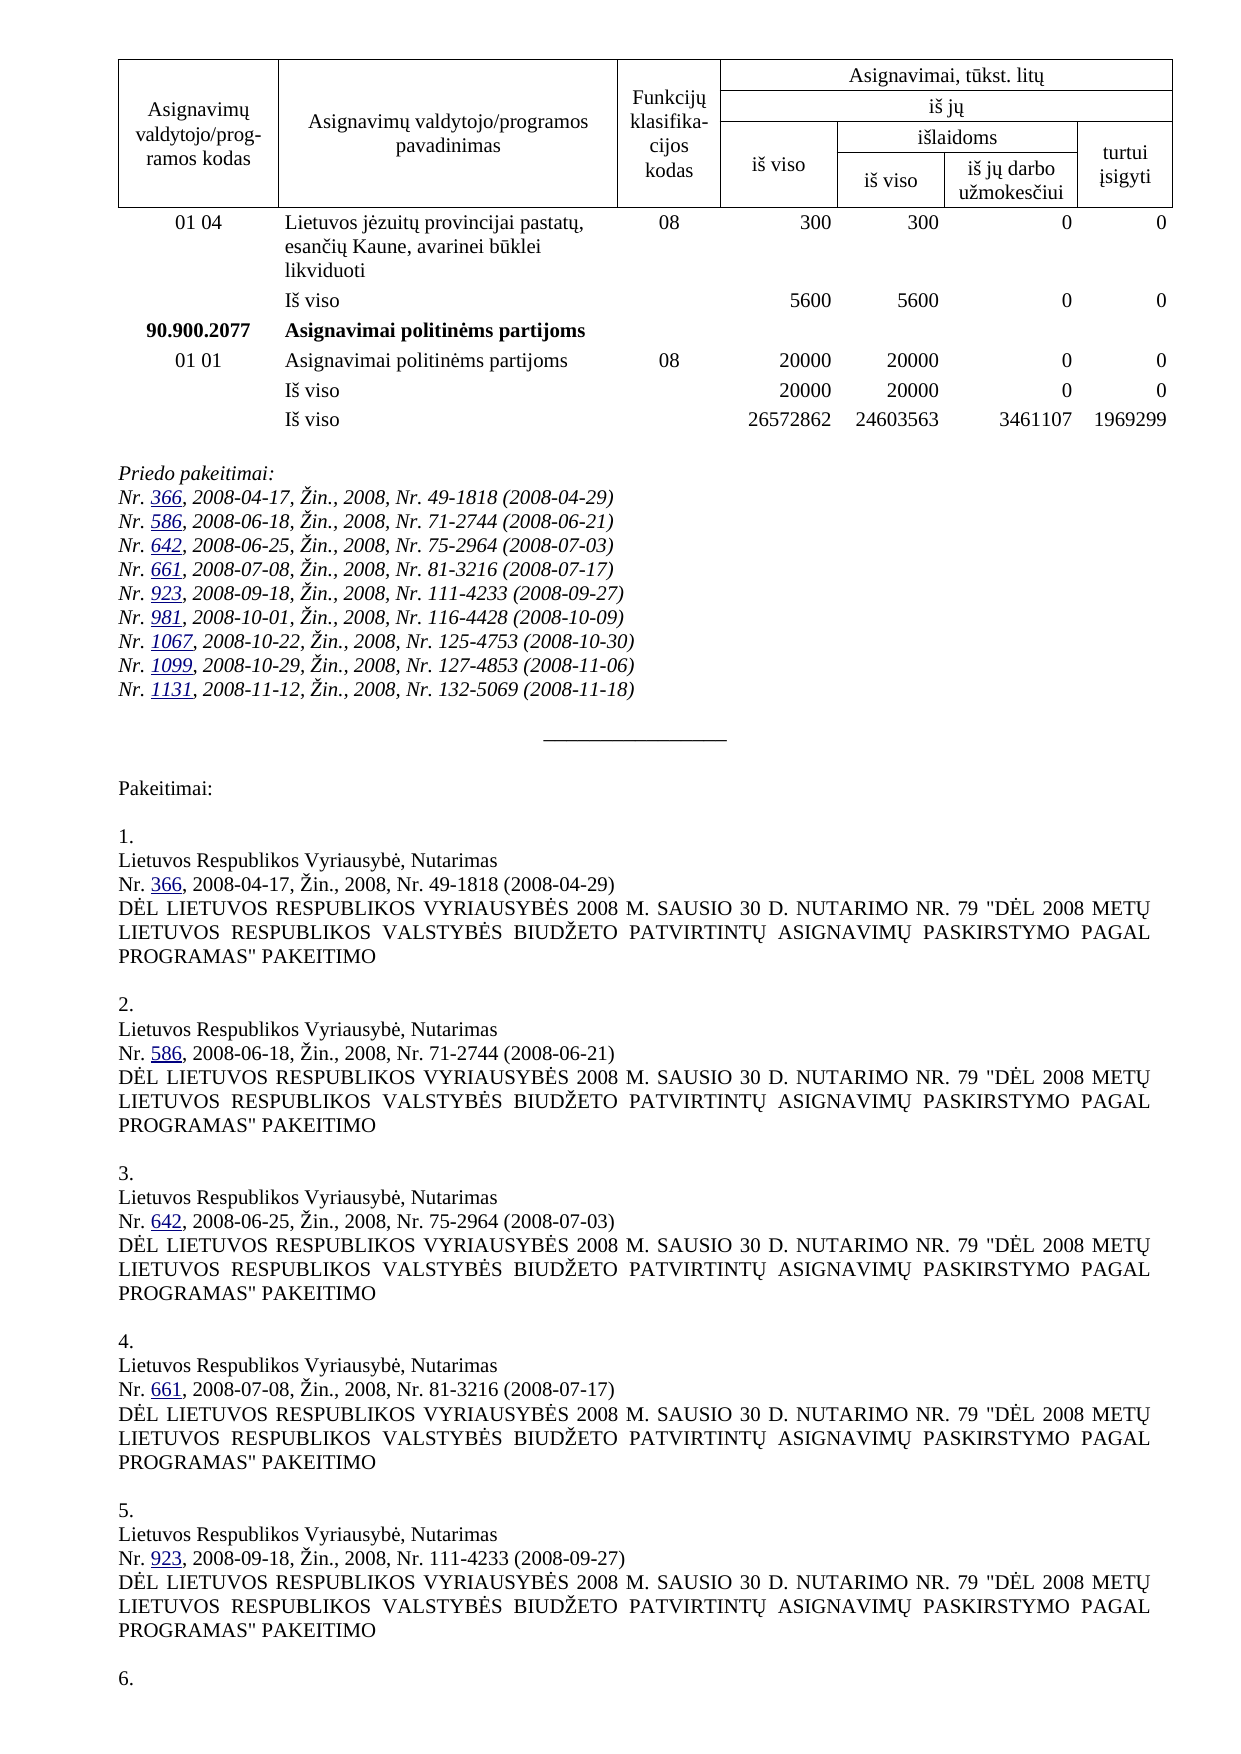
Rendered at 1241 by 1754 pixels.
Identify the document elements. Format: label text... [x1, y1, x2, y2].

text Pakeitimai: [118, 776, 1152, 800]
table_cell 1969299 [1078, 405, 1172, 434]
text 1. [118, 824, 1152, 848]
table_cell 24603563 [837, 405, 944, 434]
text Nr. 923, 2008-09-18, Žin., 2008, Nr. 111-4233 (2008-09-27) [118, 581, 1152, 605]
text –––––––––––––––– [118, 725, 1152, 752]
text Nr. 661, 2008-07-08, Žin., 2008, Nr. 81-3216 (2008-07-17) [118, 557, 1152, 581]
table_cell 300 [720, 208, 837, 285]
table_cell 5600 [837, 285, 944, 315]
table_cell 01 04 [118, 208, 278, 285]
text Nr. 366, 2008-04-17, Žin., 2008, Nr. 49-1818 (2008-04-29) [118, 485, 1152, 509]
table_cell Asignavimai politinėms partijoms [279, 345, 618, 374]
table_cell Iš viso [279, 285, 618, 315]
table_cell 3461107 [945, 405, 1078, 434]
table_cell 0 [1078, 208, 1172, 285]
table_header Asignavimai, tūkst. litų [721, 60, 1172, 90]
text Nr. 586, 2008-06-18, Žin., 2008, Nr. 71-2744 (2008-06-21) [118, 1041, 1152, 1064]
table_cell 01 01 [118, 345, 278, 374]
text DĖL LIETUVOS RESPUBLIKOS VYRIAUSYBĖS 2008 M. SAUSIO 30 D. NUTARIMO NR. 79 "DĖL 2008 METŲ LIETUVOS RESPUBLIKOS VALSTYBĖS BIUDŽETO PATVIRTINTŲ ASIGNAVIMŲ PASKIRSTYMO PAGAL PROGRAMAS" PAKEITIMO [118, 1401, 1152, 1474]
text 2. [118, 992, 1152, 1016]
table_cell 20000 [837, 375, 944, 404]
table_cell 0 [945, 345, 1078, 374]
table_cell 20000 [837, 345, 944, 374]
table_cell [618, 315, 720, 345]
text DĖL LIETUVOS RESPUBLIKOS VYRIAUSYBĖS 2008 M. SAUSIO 30 D. NUTARIMO NR. 79 "DĖL 2008 METŲ LIETUVOS RESPUBLIKOS VALSTYBĖS BIUDŽETO PATVIRTINTŲ ASIGNAVIMŲ PASKIRSTYMO PAGAL PROGRAMAS" PAKEITIMO [118, 896, 1152, 968]
text Lietuvos Respublikos Vyriausybė, Nutarimas [118, 1522, 1152, 1546]
table_header Asignavimų valdytojo/prog-ramos kodas [119, 60, 278, 207]
table_cell 5600 [720, 285, 837, 315]
text Nr. 586, 2008-06-18, Žin., 2008, Nr. 71-2744 (2008-06-21) [118, 509, 1152, 533]
table_cell Iš viso [279, 405, 618, 434]
table_cell 20000 [720, 345, 837, 374]
table_cell [118, 375, 278, 404]
table_cell 26572862 [720, 405, 837, 434]
table_cell 0 [945, 208, 1078, 285]
table_cell išlaidoms [838, 122, 1077, 152]
table_cell iš jų darbo užmokesčiui [945, 153, 1077, 207]
table_cell 300 [837, 208, 944, 285]
table_cell [618, 375, 720, 404]
text Nr. 923, 2008-09-18, Žin., 2008, Nr. 111-4233 (2008-09-27) [118, 1546, 1152, 1570]
table_header Asignavimų valdytojo/programos pavadinimas [279, 60, 617, 207]
table_cell Iš viso [279, 375, 618, 404]
text DĖL LIETUVOS RESPUBLIKOS VYRIAUSYBĖS 2008 M. SAUSIO 30 D. NUTARIMO NR. 79 "DĖL 2008 METŲ LIETUVOS RESPUBLIKOS VALSTYBĖS BIUDŽETO PATVIRTINTŲ ASIGNAVIMŲ PASKIRSTYMO PAGAL PROGRAMAS" PAKEITIMO [118, 1064, 1152, 1137]
table_cell [837, 315, 944, 345]
text Lietuvos Respublikos Vyriausybė, Nutarimas [118, 848, 1152, 872]
table_cell [720, 315, 837, 345]
text Lietuvos Respublikos Vyriausybė, Nutarimas [118, 1016, 1152, 1041]
table_cell iš viso [838, 153, 944, 207]
table_cell Asignavimai politinėms partijoms [279, 315, 618, 345]
text 4. [118, 1329, 1152, 1353]
table_cell 08 [618, 345, 720, 374]
text DĖL LIETUVOS RESPUBLIKOS VYRIAUSYBĖS 2008 M. SAUSIO 30 D. NUTARIMO NR. 79 "DĖL 2008 METŲ LIETUVOS RESPUBLIKOS VALSTYBĖS BIUDŽETO PATVIRTINTŲ ASIGNAVIMŲ PASKIRSTYMO PAGAL PROGRAMAS" PAKEITIMO [118, 1570, 1152, 1642]
table_cell 0 [1078, 285, 1172, 315]
text Nr. 642, 2008-06-25, Žin., 2008, Nr. 75-2964 (2008-07-03) [118, 1209, 1152, 1233]
table_cell [618, 285, 720, 315]
table_cell 0 [945, 375, 1078, 404]
text Nr. 642, 2008-06-25, Žin., 2008, Nr. 75-2964 (2008-07-03) [118, 533, 1152, 557]
text 5. [118, 1498, 1152, 1522]
table_cell 20000 [720, 375, 837, 404]
text Nr. 1099, 2008-10-29, Žin., 2008, Nr. 127-4853 (2008-11-06) [118, 653, 1152, 677]
table_cell 0 [1078, 375, 1172, 404]
table_cell 0 [1078, 345, 1172, 374]
table_cell 90.900.2077 [118, 315, 278, 345]
text Nr. 1067, 2008-10-22, Žin., 2008, Nr. 125-4753 (2008-10-30) [118, 629, 1152, 653]
table_cell iš viso [721, 122, 837, 207]
text Nr. 1131, 2008-11-12, Žin., 2008, Nr. 132-5069 (2008-11-18) [118, 677, 1152, 701]
table_cell [118, 405, 278, 434]
text 3. [118, 1161, 1152, 1185]
text Nr. 981, 2008-10-01, Žin., 2008, Nr. 116-4428 (2008-10-09) [118, 605, 1152, 629]
table_cell 08 [618, 208, 720, 285]
text Nr. 366, 2008-04-17, Žin., 2008, Nr. 49-1818 (2008-04-29) [118, 872, 1152, 896]
text DĖL LIETUVOS RESPUBLIKOS VYRIAUSYBĖS 2008 M. SAUSIO 30 D. NUTARIMO NR. 79 "DĖL 2008 METŲ LIETUVOS RESPUBLIKOS VALSTYBĖS BIUDŽETO PATVIRTINTŲ ASIGNAVIMŲ PASKIRSTYMO PAGAL PROGRAMAS" PAKEITIMO [118, 1233, 1152, 1305]
text Lietuvos Respublikos Vyriausybė, Nutarimas [118, 1185, 1152, 1209]
text Nr. 661, 2008-07-08, Žin., 2008, Nr. 81-3216 (2008-07-17) [118, 1377, 1152, 1401]
text Lietuvos Respublikos Vyriausybė, Nutarimas [118, 1353, 1152, 1377]
table_cell [118, 285, 278, 315]
table_cell turtui įsigyti [1078, 122, 1172, 207]
table_cell [1078, 315, 1172, 345]
table_header Funkcijų klasifika-cijos kodas [618, 60, 720, 207]
table_cell [945, 315, 1078, 345]
text 6. [118, 1666, 1152, 1690]
table_cell 0 [945, 285, 1078, 315]
text Priedo pakeitimai: [118, 461, 1152, 485]
table_cell iš jų [721, 91, 1172, 121]
table_cell Lietuvos jėzuitų provincijai pastatų, esančių Kaune, avarinei būklei likviduoti [279, 208, 618, 285]
table_cell [618, 405, 720, 434]
